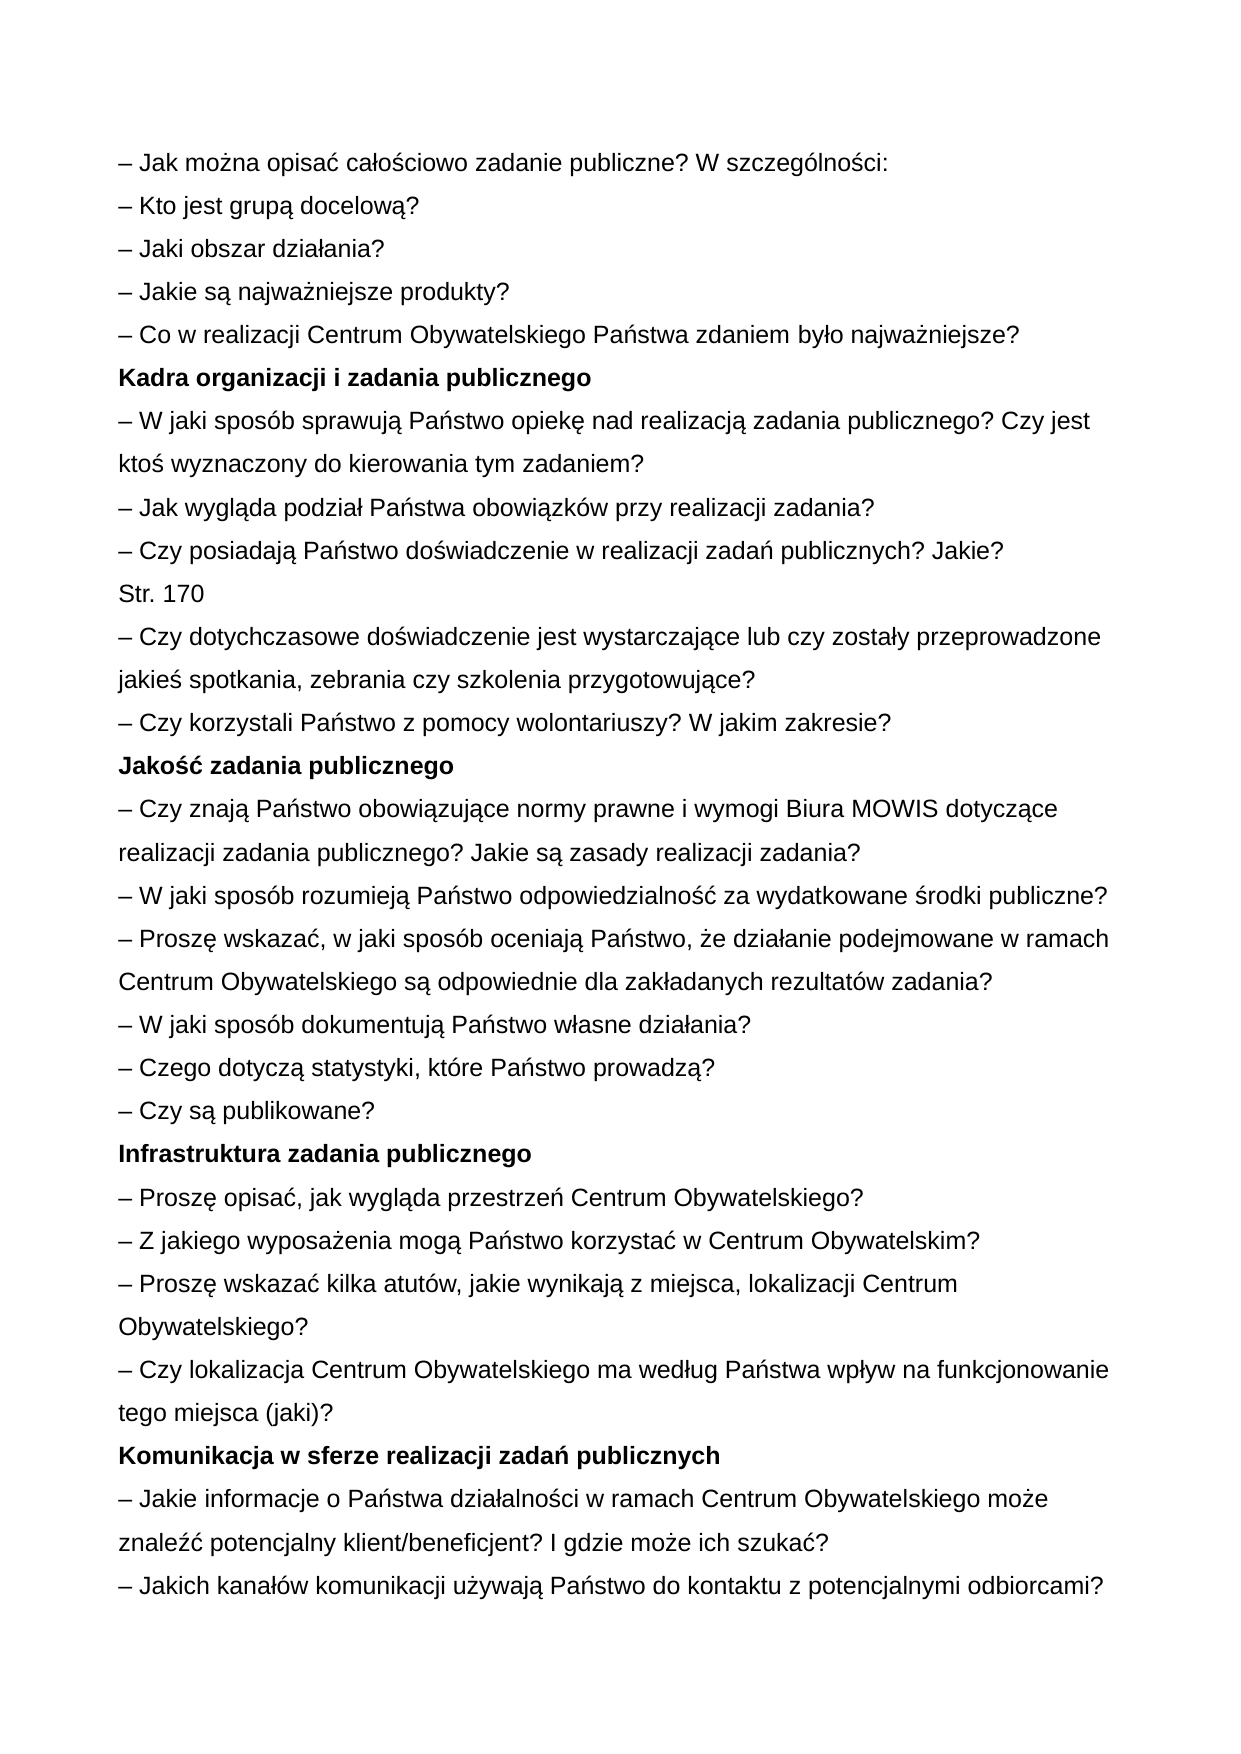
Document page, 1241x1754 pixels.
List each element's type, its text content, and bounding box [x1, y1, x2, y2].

text – Co w realizacji Centrum Obywatelskiego Państwa zdaniem było najważniejsze? [118, 320, 1122, 349]
text – Kto jest grupą docelową? [118, 191, 1122, 219]
text – Jaki obszar działania? [118, 234, 1122, 263]
text Komunikacja w sferze realizacji zadań publicznych [118, 1441, 1122, 1470]
text – Czy korzystali Państwo z pomocy wolontariuszy? W jakim zakresie? [118, 708, 1122, 737]
text – Czy lokalizacja Centrum Obywatelskiego ma według Państwa wpływ na funkcjonowanie tego miejsca (jaki)? [118, 1355, 1122, 1427]
text Infrastruktura zadania publicznego [118, 1139, 1122, 1168]
text – Proszę wskazać, w jaki sposób oceniają Państwo, że działanie podejmowane w ramach Centrum Obywatelskiego są odpowiednie dla zakładanych rezultatów zadania? [118, 924, 1122, 996]
text Str. 170 [118, 579, 1122, 608]
text – W jaki sposób dokumentują Państwo własne działania? [118, 1010, 1122, 1039]
text – W jaki sposób rozumieją Państwo odpowiedzialność za wydatkowane środki publiczne? [118, 881, 1122, 909]
text – Z jakiego wyposażenia mogą Państwo korzystać w Centrum Obywatelskim? [118, 1226, 1122, 1254]
text – Czy dotychczasowe doświadczenie jest wystarczające lub czy zostały przeprowadzone jakieś spotkania, zebrania czy szkolenia przygotowujące? [118, 622, 1122, 694]
text – Czego dotyczą statystyki, które Państwo prowadzą? [118, 1053, 1122, 1082]
text – Jak wygląda podział Państwa obowiązków przy realizacji zadania? [118, 493, 1122, 521]
text – Czy znają Państwo obowiązujące normy prawne i wymogi Biura MOWIS dotyczące realizacji zadania publicznego? Jakie są zasady realizacji zadania? [118, 794, 1122, 866]
text – Czy są publikowane? [118, 1096, 1122, 1125]
text – Jakie są najważniejsze produkty? [118, 277, 1122, 306]
text Jakość zadania publicznego [118, 751, 1122, 780]
text – Proszę opisać, jak wygląda przestrzeń Centrum Obywatelskiego? [118, 1183, 1122, 1211]
text Kadra organizacji i zadania publicznego [118, 363, 1122, 392]
text – Proszę wskazać kilka atutów, jakie wynikają z miejsca, lokalizacji Centrum Obywatelskiego? [118, 1269, 1122, 1341]
text – Jakich kanałów komunikacji używają Państwo do kontaktu z potencjalnymi odbiorcami? [118, 1571, 1122, 1599]
text – Jakie informacje o Państwa działalności w ramach Centrum Obywatelskiego może znaleźć potencjalny klient/beneficjent? I gdzie może ich szukać? [118, 1484, 1122, 1556]
text – Czy posiadają Państwo doświadczenie w realizacji zadań publicznych? Jakie? [118, 536, 1122, 564]
text – W jaki sposób sprawują Państwo opiekę nad realizacją zadania publicznego? Czy jest ktoś wyznaczony do kierowania tym zadaniem? [118, 406, 1122, 478]
text – Jak można opisać całościowo zadanie publiczne? W szczególności: [118, 148, 1122, 176]
